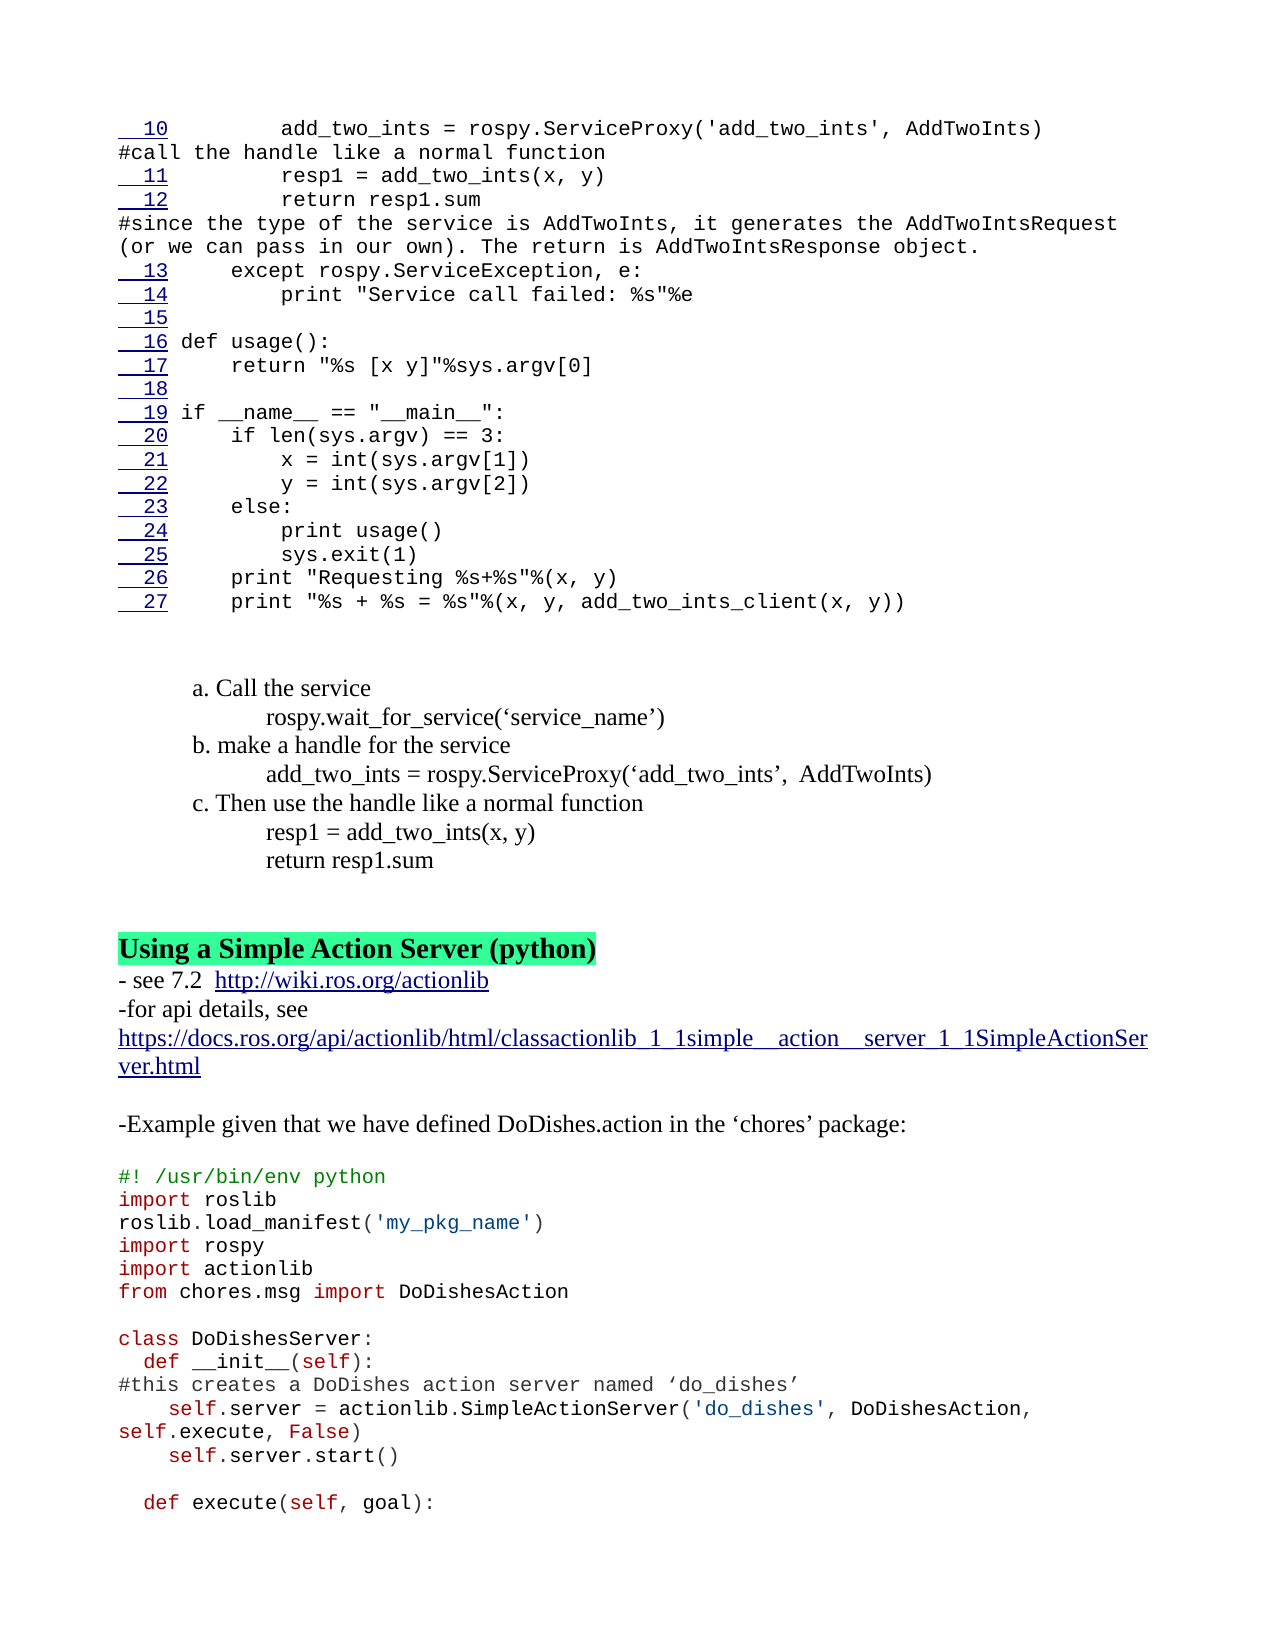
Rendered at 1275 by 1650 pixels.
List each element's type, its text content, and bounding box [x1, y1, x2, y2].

text def __init__(self): [118, 1351, 1157, 1375]
text 10 add_two_ints = rospy.ServiceProxy('add_two_ints', AddTwoInts) [118, 118, 1157, 142]
text 13 except rospy.ServiceException, e: [118, 260, 1157, 284]
text from chores.msg import DoDishesAction [118, 1282, 1157, 1304]
text roslib.load_manifest('my_pkg_name') [118, 1212, 1157, 1236]
text 26 print "Requesting %s+%s"%(x, y) [118, 567, 1157, 591]
text 14 print "Service call failed: %s"%e [118, 284, 1157, 307]
text Using a Simple Action Server (python) [118, 932, 1157, 965]
text 21 x = int(sys.argv[1]) [118, 449, 1157, 473]
text 15 [118, 307, 1157, 331]
text class DoDishesServer: [118, 1328, 1157, 1351]
text #! /usr/bin/env python [118, 1166, 1157, 1189]
text 16 def usage(): [118, 331, 1157, 354]
text import roslib [118, 1189, 1157, 1212]
text 12 return resp1.sum [118, 189, 1157, 213]
text add_two_ints = rospy.ServiceProxy(‘add_two_ints’, AddTwoInts) [118, 759, 1157, 788]
text #call the handle like a normal function [118, 142, 1157, 165]
text a. Call the service [118, 673, 1157, 702]
text resp1 = add_two_ints(x, y) [118, 817, 1157, 845]
text - see 7.2 http://wiki.ros.org/actionlib [118, 965, 1157, 994]
text #this creates a DoDishes action server named ‘do_dishes’ [118, 1375, 1157, 1398]
text rospy.wait_for_service(‘service_name’) [118, 702, 1157, 730]
text b. make a handle for the service [118, 730, 1157, 759]
text 25 sys.exit(1) [118, 544, 1157, 567]
text -Example given that we have defined DoDishes.action in the ‘chores’ package: [118, 1109, 1157, 1138]
text self.server.start() [118, 1444, 1157, 1468]
text import actionlib [118, 1258, 1157, 1282]
text return resp1.sum [118, 845, 1157, 874]
text 23 else: [118, 496, 1157, 520]
text c. Then use the handle like a normal function [118, 788, 1157, 817]
text #since the type of the service is AddTwoInts, it generates the AddTwoIntsRequest (or we can pass in our own). The return is AddTwoIntsResponse object. [118, 213, 1157, 260]
text 27 print "%s + %s = %s"%(x, y, add_two_ints_client(x, y)) [118, 591, 1157, 615]
text 18 [118, 378, 1157, 402]
text 22 y = int(sys.argv[2]) [118, 473, 1157, 496]
text def execute(self, goal): [118, 1492, 1157, 1516]
text 17 return "%s [x y]"%sys.argv[0] [118, 354, 1157, 378]
text 20 if len(sys.argv) == 3: [118, 426, 1157, 449]
text self.server = actionlib.SimpleActionServer('do_dishes', DoDishesAction, self.execute, False) [118, 1398, 1157, 1444]
text import rospy [118, 1236, 1157, 1258]
text 11 resp1 = add_two_ints(x, y) [118, 165, 1157, 189]
text 19 if __name__ == "__main__": [118, 402, 1157, 426]
text -for api details, see https://docs.ros.org/api/actionlib/html/classactionlib_1_1simple__action__server_1_1SimpleActionServer.html [118, 994, 1157, 1080]
text 24 print usage() [118, 520, 1157, 544]
